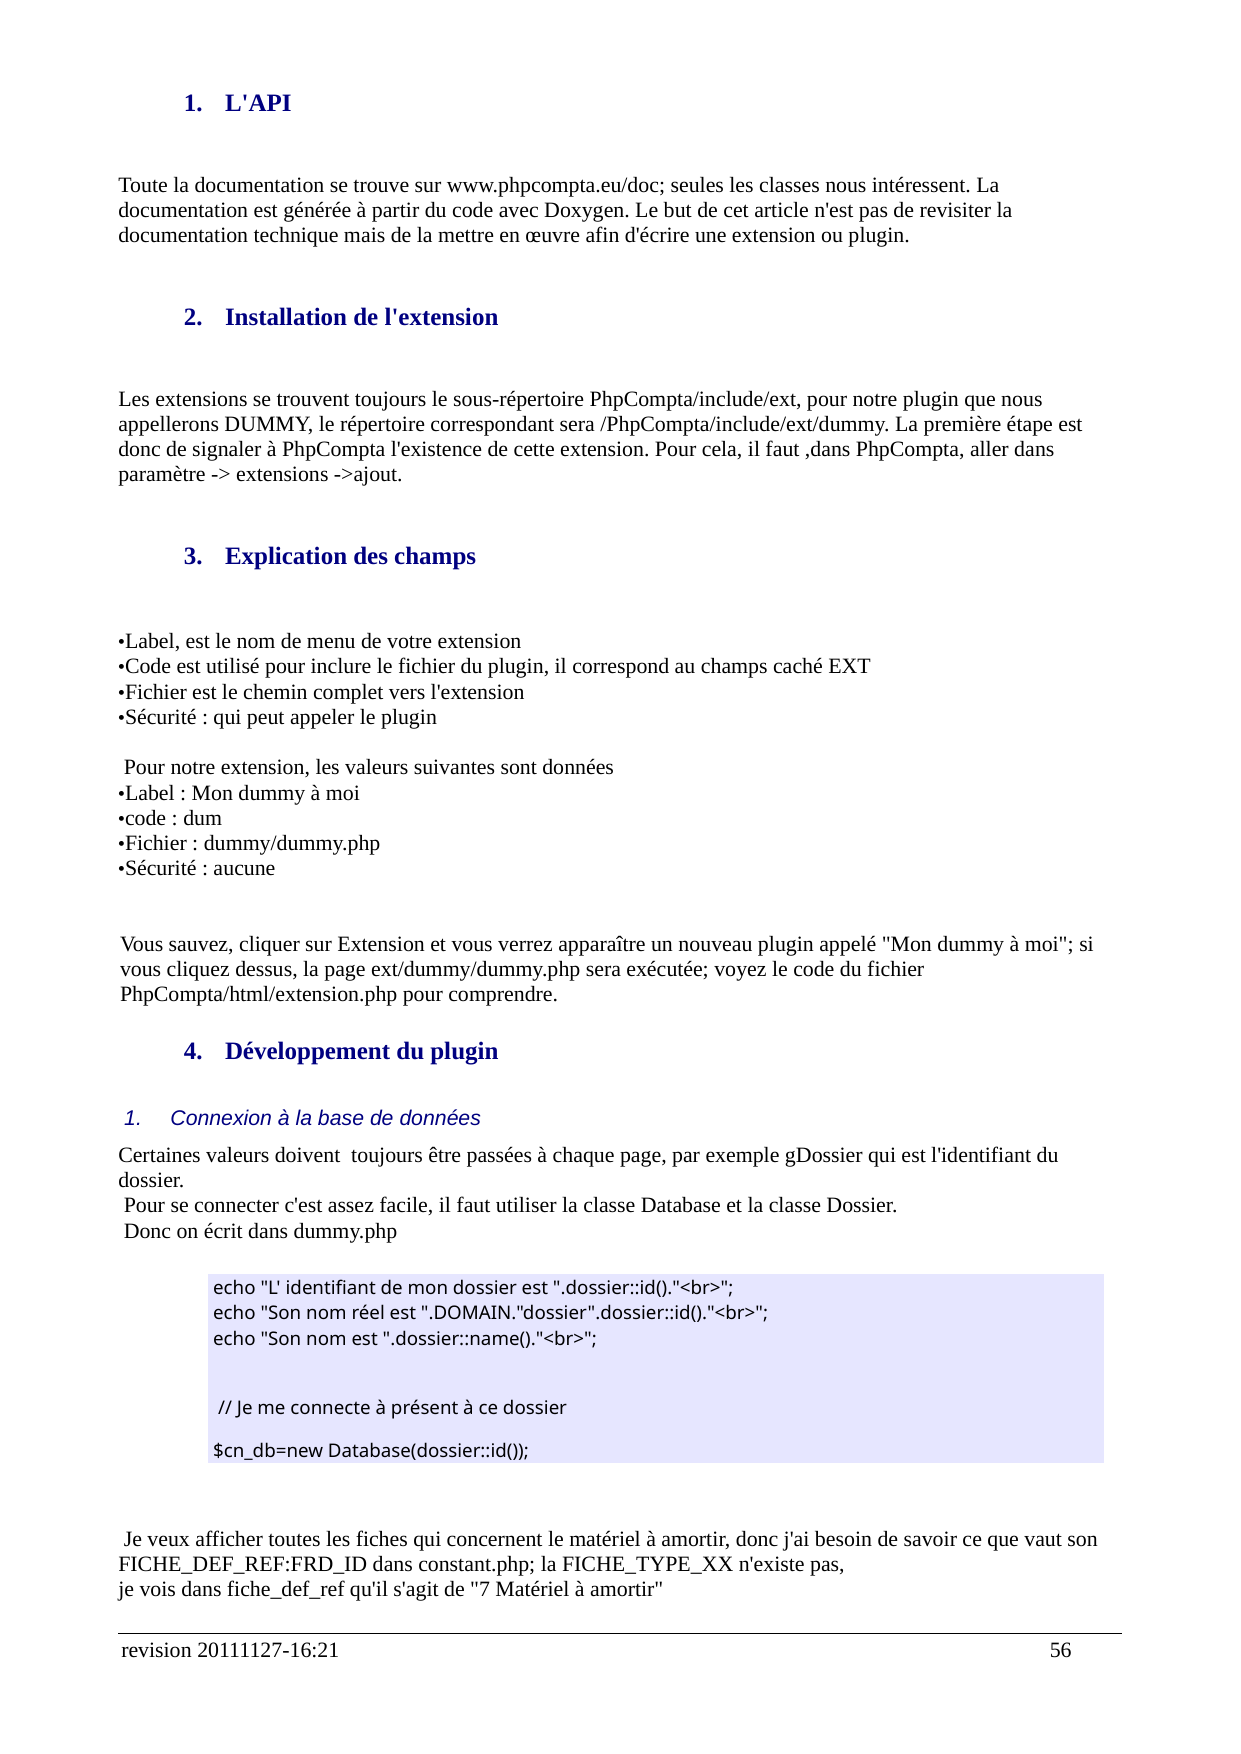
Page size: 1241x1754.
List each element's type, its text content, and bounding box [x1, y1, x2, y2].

list Label, est le nom de menu de votre extension [118, 628, 1122, 653]
text je vois dans fiche_def_ref qu'il s'agit de "7 Matériel à amortir" [118, 1576, 1122, 1601]
text Les extensions se trouvent toujours le sous-répertoire PhpCompta/include/ext, pour notre plugin que nous appellerons DUMMY, le répertoire correspondant sera /PhpCompta/include/ext/dummy. La première étape est donc de signaler à PhpCompta l'existence de cette extension. Pour cela, il faut ,dans PhpCompta, aller dans paramètre -> extensions ->ajout. [118, 361, 1122, 512]
list Fichier est le chemin complet vers l'extension [118, 679, 1122, 704]
text // Je me connecte à présent à ce dossier [208, 1394, 1104, 1420]
list Sécurité : qui peut appeler le plugin [118, 704, 1122, 754]
list Sécurité : aucune [118, 855, 1122, 880]
list Label : Mon dummy à moi [118, 779, 1122, 805]
text Je veux afficher toutes les fiches qui concernent le matériel à amortir, donc j'ai besoin de savoir ce que vaut son FICHE_DEF_REF:FRD_ID dans constant.php; la FICHE_TYPE_XX n'existe pas, [118, 1501, 1122, 1576]
subtitle Développement du plugin [177, 1036, 1122, 1064]
text $cn_db=new Database(dossier::id()); [208, 1438, 1104, 1463]
list Code est utilisé pour inclure le fichier du plugin, il correspond au champs caché EXT [118, 653, 1122, 679]
subtitle Connexion à la base de données [118, 1106, 1122, 1130]
text Toute la documentation se trouve sur www.phpcompta.eu/doc; seules les classes nous intéressent. La documentation est générée à partir du code avec Doxygen. Le but de cet article n'est pas de revisiter la documentation technique mais de la mettre en œuvre afin d'écrire une extension ou plugin. [118, 147, 1122, 273]
list Vous sauvez, cliquer sur Extension et vous verrez apparaître un nouveau plugin appelé "Mon dummy à moi"; si vous cliquez dessus, la page ext/dummy/dummy.php sera exécutée; voyez le code du fichier PhpCompta/html/extension.php pour comprendre. [118, 880, 1122, 1006]
text Certaines valeurs doivent toujours être passées à chaque page, par exemple gDossier qui est l'identifiant du dossier. [118, 1142, 1122, 1192]
subtitle L'API [177, 88, 1122, 117]
text echo "L' identifiant de mon dossier est ".dossier::id()."<br>"; echo "Son nom réel est ".DOMAIN."dossier".dossier::id()."<br>"; echo "Son nom est ".dossier::name()."<br>"; [208, 1274, 1104, 1376]
text Pour se connecter c'est assez facile, il faut utiliser la classe Database et la classe Dossier. [118, 1192, 1122, 1218]
text Donc on écrit dans dummy.php [118, 1218, 1122, 1243]
list code : dum [118, 805, 1122, 830]
subtitle Explication des champs [177, 541, 1122, 599]
text Pour notre extension, les valeurs suivantes sont données [118, 754, 1122, 779]
list Fichier : dummy/dummy.php [118, 830, 1122, 855]
subtitle Installation de l'extension [177, 302, 1122, 331]
